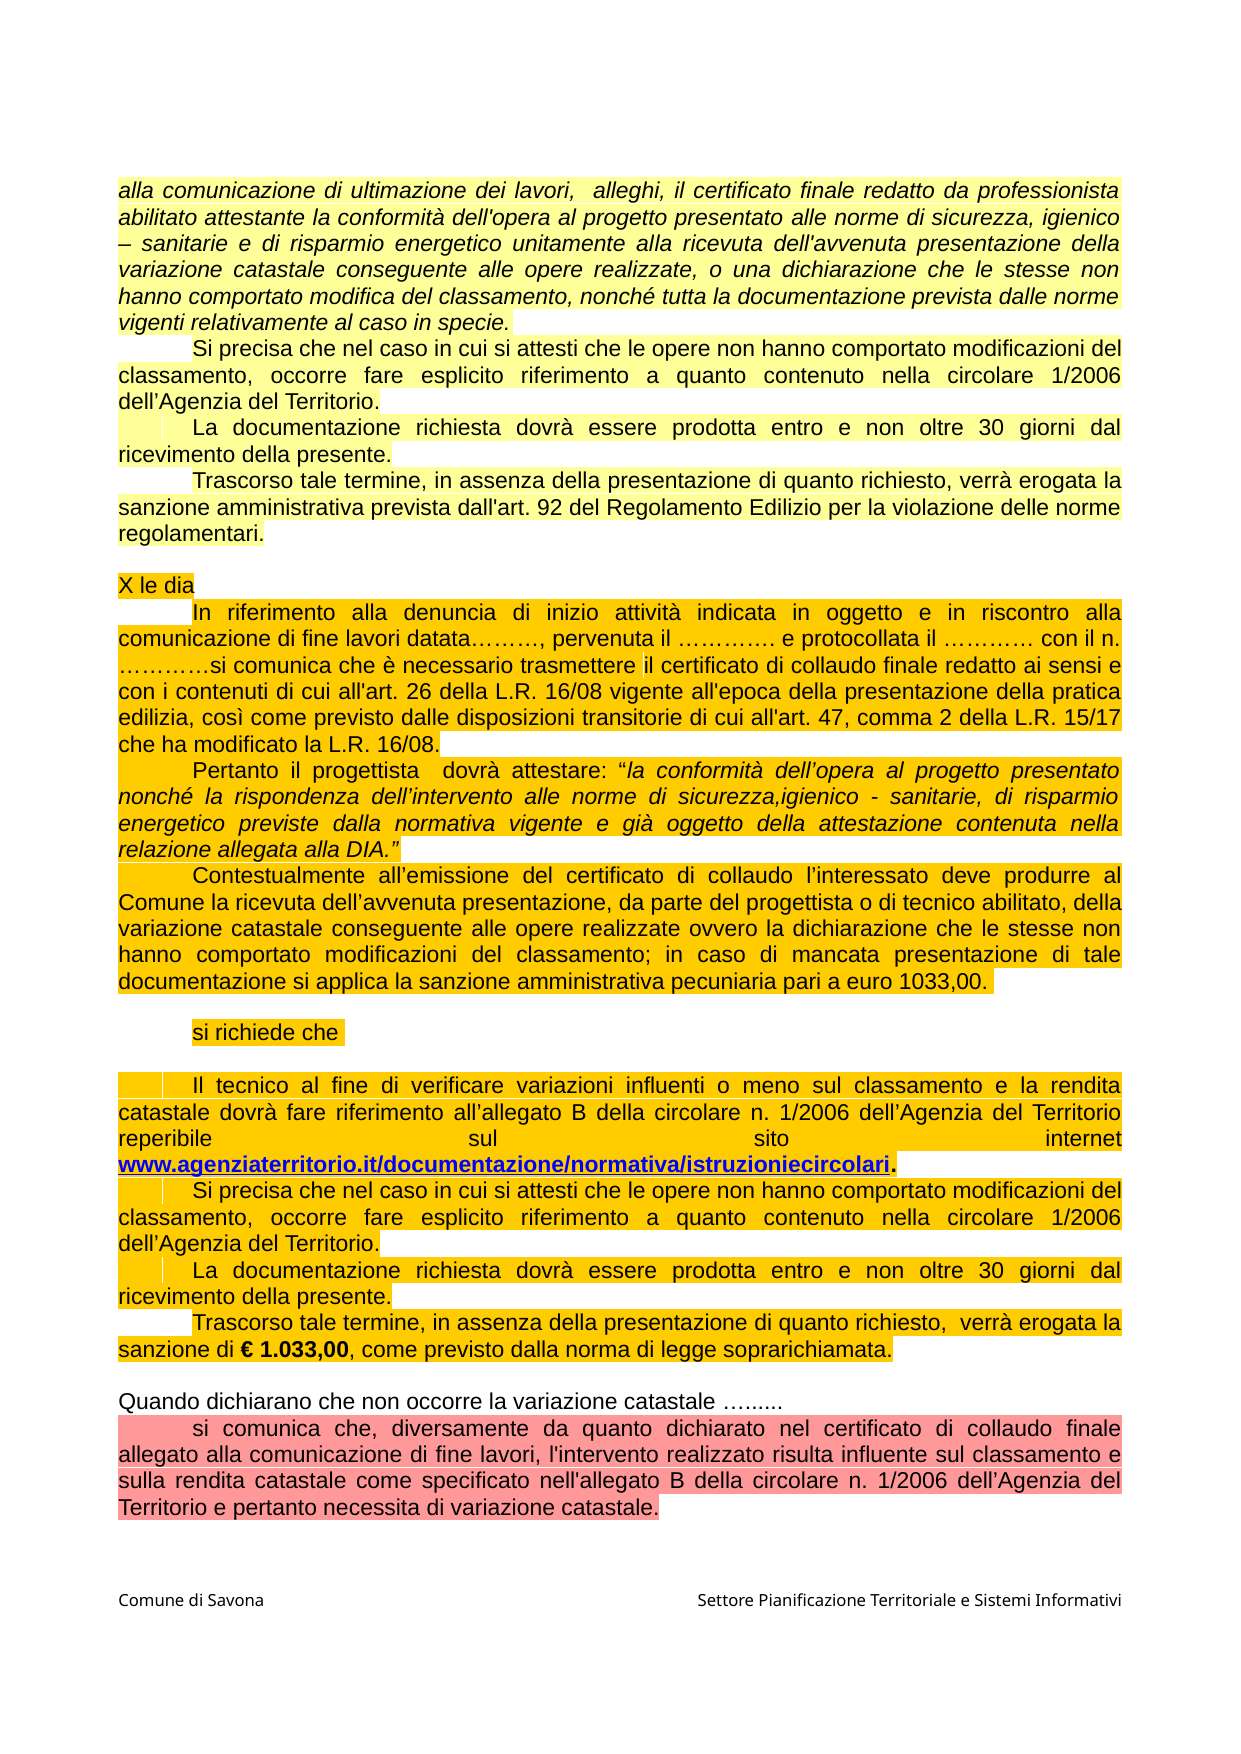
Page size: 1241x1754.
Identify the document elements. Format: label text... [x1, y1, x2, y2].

text Pertanto il progettista dovrà attestare: “la conformità dell’opera al progetto presentato nonché la rispondenza dell’intervento alle norme di sicurezza,igienico - sanitarie, di risparmio energetico previste dalla normativa vigente e già oggetto della attestazione contenuta nella relazione allegata alla DIA.” [118, 757, 1122, 862]
text Si precisa che nel caso in cui si attesti che le opere non hanno comportato modificazioni del classamento, occorre fare esplicito riferimento a quanto contenuto nella circolare 1/2006 dell’Agenzia del Territorio. [118, 335, 1122, 414]
text La documentazione richiesta dovrà essere prodotta entro e non oltre 30 giorni dal ricevimento della presente. [118, 414, 1122, 467]
text Quando dichiarano che non occorre la variazione catastale …...... [118, 1388, 1122, 1415]
text Contestualmente all’emissione del certificato di collaudo l’interessato deve produrre al Comune la ricevuta dell’avvenuta presentazione, da parte del progettista o di tecnico abilitato, della variazione catastale conseguente alle opere realizzate ovvero la dichiarazione che le stesse non hanno comportato modificazioni del classamento; in caso di mancata presentazione di tale documentazione si applica la sanzione amministrativa pecuniaria pari a euro 1033,00. [118, 862, 1122, 994]
text si comunica che, diversamente da quanto dichiarato nel certificato di collaudo finale allegato alla comunicazione di fine lavori, l'intervento realizzato risulta influente sul classamento e sulla rendita catastale come specificato nell'allegato B della circolare n. 1/2006 dell’Agenzia del Territorio e pertanto necessita di variazione catastale. [118, 1415, 1122, 1520]
text In riferimento alla denuncia di inizio attività indicata in oggetto e in riscontro alla comunicazione di fine lavori datata………, pervenuta il …………. e protocollata il ………… con il n. …………si comunica che è necessario trasmettere il certificato di collaudo finale redatto ai sensi e con i contenuti di cui all'art. 26 della L.R. 16/08 vigente all'epoca della presentazione della pratica edilizia, così come previsto dalle disposizioni transitorie di cui all'art. 47, comma 2 della L.R. 15/17 che ha modificato la L.R. 16/08. [118, 599, 1122, 757]
text si richiede che [118, 1019, 1122, 1046]
text X le dia [118, 572, 1122, 599]
text Il tecnico al fine di verificare variazioni influenti o meno sul classamento e la rendita catastale dovrà fare riferimento all’allegato B della circolare n. 1/2006 dell’Agenzia del Territorio reperibile sul sito internet www.agenziaterritorio.it/documentazione/normativa/istruzioniecircolari. [118, 1072, 1122, 1177]
text La documentazione richiesta dovrà essere prodotta entro e non oltre 30 giorni dal ricevimento della presente. [118, 1257, 1122, 1309]
text Si precisa che nel caso in cui si attesti che le opere non hanno comportato modificazioni del classamento, occorre fare esplicito riferimento a quanto contenuto nella circolare 1/2006 dell’Agenzia del Territorio. [118, 1177, 1122, 1257]
text alla comunicazione di ultimazione dei lavori, alleghi, il certificato finale redatto da professionista abilitato attestante la conformità dell'opera al progetto presentato alle norme di sicurezza, igienico – sanitarie e di risparmio energetico unitamente alla ricevuta dell'avvenuta presentazione della variazione catastale conseguente alle opere realizzate, o una dichiarazione che le stesse non hanno comportato modifica del classamento, nonché tutta la documentazione prevista dalle norme vigenti relativamente al caso in specie. [118, 177, 1122, 335]
text Trascorso tale termine, in assenza della presentazione di quanto richiesto, verrà erogata la sanzione di € 1.033,00, come previsto dalla norma di legge soprarichiamata. [118, 1309, 1122, 1362]
text Trascorso tale termine, in assenza della presentazione di quanto richiesto, verrà erogata la sanzione amministrativa prevista dall'art. 92 del Regolamento Edilizio per la violazione delle norme regolamentari. [118, 467, 1122, 546]
